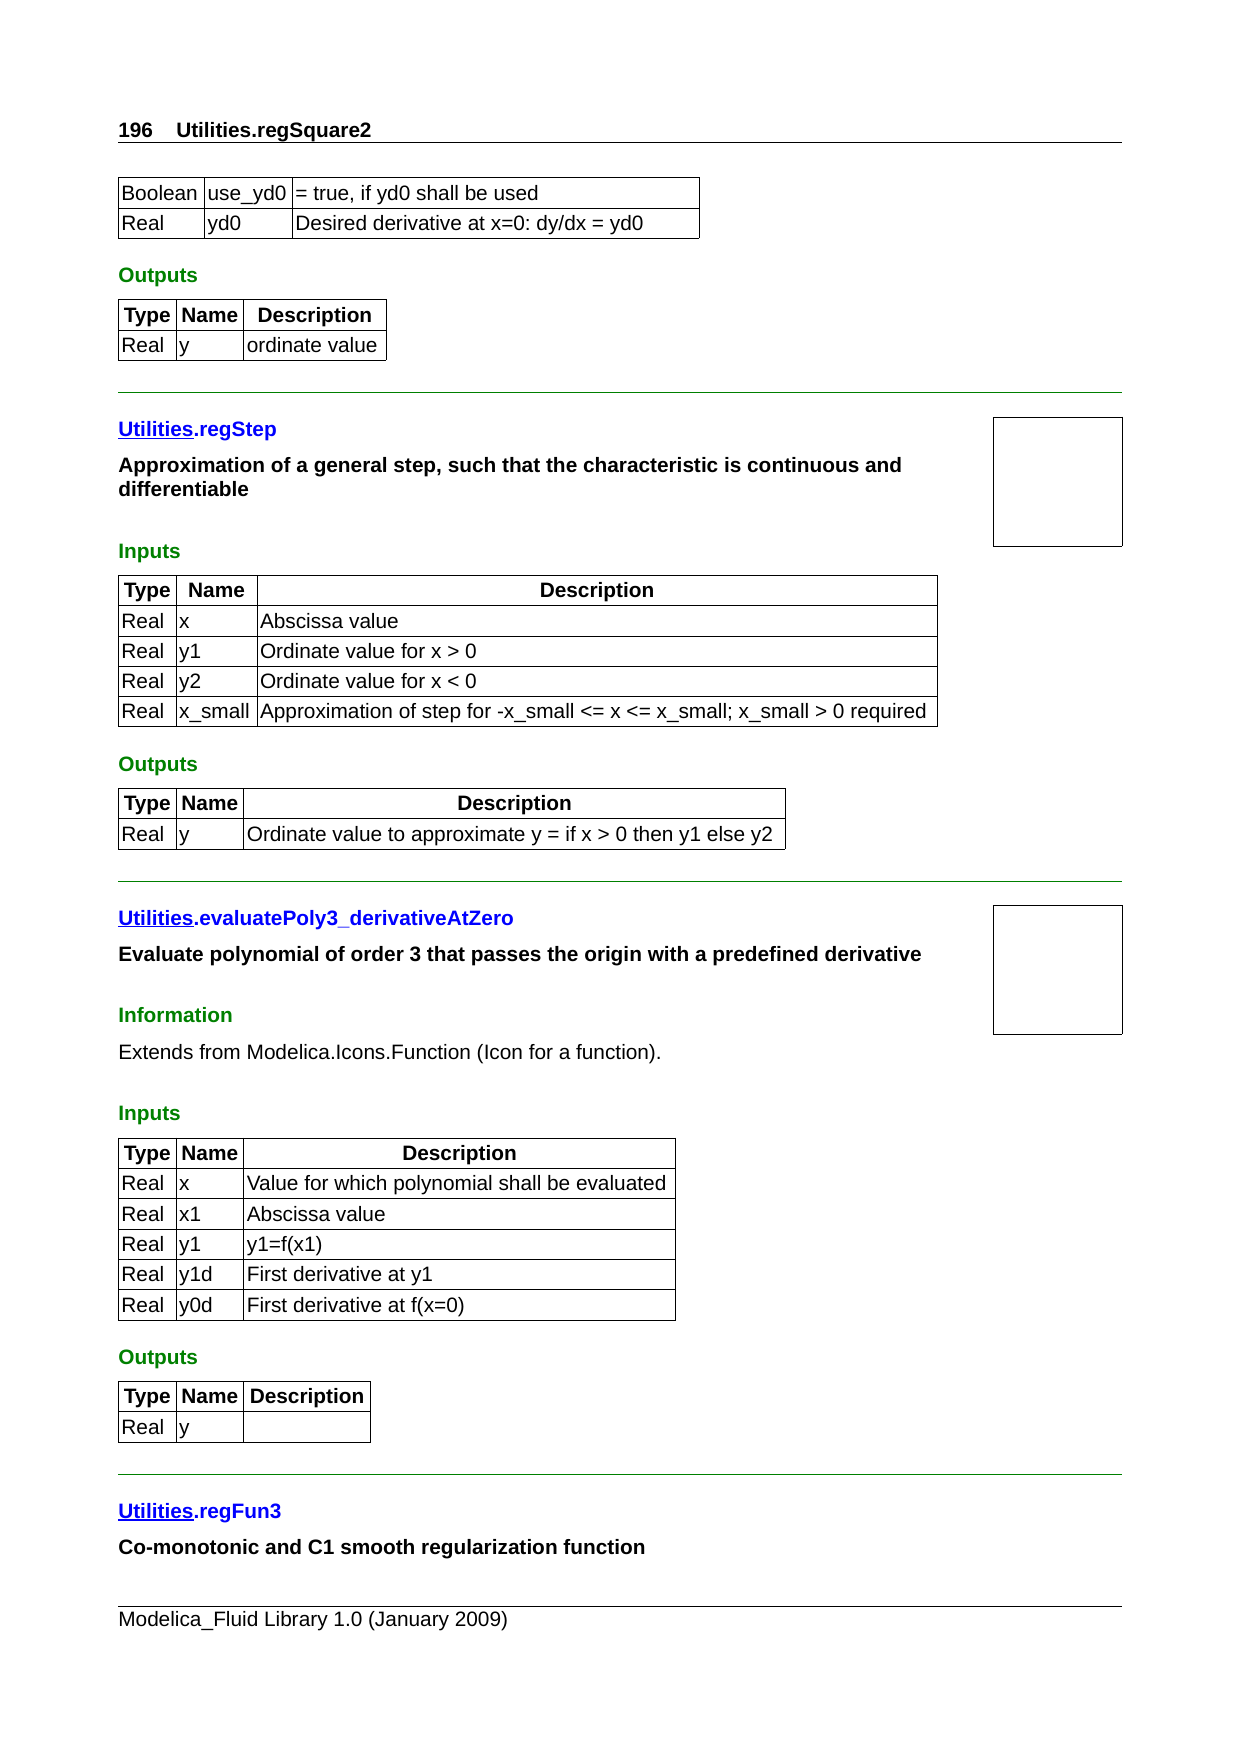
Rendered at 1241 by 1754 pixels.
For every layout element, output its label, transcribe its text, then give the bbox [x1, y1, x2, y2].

table_cell First derivative at f(x=0) [244, 1290, 675, 1319]
table_cell y [177, 1412, 243, 1442]
table_header Description [244, 1139, 675, 1168]
table_header Name [177, 1382, 243, 1411]
table_cell Abscissa value [258, 606, 937, 636]
table_cell [244, 1412, 370, 1442]
text [994, 942, 1122, 966]
table_cell Real [119, 331, 176, 360]
table_header Type [119, 1382, 176, 1411]
table_header Description [244, 789, 785, 818]
table_cell Real [119, 1230, 176, 1259]
table_cell Real [119, 606, 176, 636]
table_cell x [177, 1169, 243, 1198]
table_cell Ordinate value to approximate y = if x > 0 then y1 else y2 [244, 819, 785, 849]
table_cell use_yd0 [205, 178, 292, 207]
subtitle Information [118, 1003, 993, 1027]
table_cell First derivative at y1 [244, 1260, 675, 1289]
table_header Name [177, 300, 243, 329]
table_cell x1 [177, 1199, 243, 1228]
text [994, 453, 1122, 501]
table_header Description [258, 576, 937, 605]
subtitle [994, 906, 1122, 929]
subtitle [994, 1003, 1122, 1027]
table_cell Ordinate value for x < 0 [258, 667, 937, 696]
table_cell Real [119, 1290, 176, 1319]
subtitle Utilities.evaluatePoly3_derivativeAtZero [118, 905, 993, 929]
table_cell y0d [177, 1290, 243, 1319]
table_cell y1=f(x1) [244, 1230, 675, 1259]
table_cell y1d [177, 1260, 243, 1289]
table_cell y1 [177, 1230, 243, 1259]
table_cell Ordinate value for x > 0 [258, 637, 937, 666]
table_cell Real [119, 1260, 176, 1289]
table_cell Value for which polynomial shall be evaluated [244, 1169, 675, 1198]
subtitle [994, 418, 1122, 441]
table_header Name [177, 1139, 243, 1168]
text Evaluate polynomial of order 3 that passes the origin with a predefined derivative [118, 942, 993, 966]
subtitle Outputs [118, 263, 1122, 287]
table_cell Real [119, 819, 176, 849]
table_cell Desired derivative at x=0: dy/dx = yd0 [293, 209, 699, 238]
text Approximation of a general step, such that the characteristic is continuous and differentiable [118, 453, 993, 501]
table_cell Boolean [119, 178, 204, 207]
text Extends from Modelica.Icons.Function (Icon for a function). [118, 1040, 1122, 1064]
table_cell Real [119, 1412, 176, 1442]
table_header Type [119, 300, 176, 329]
table_header Name [177, 576, 257, 605]
subtitle Utilities.regStep [118, 417, 993, 441]
table_cell yd0 [205, 209, 292, 238]
table_header Description [244, 1382, 370, 1411]
table_cell Real [119, 1169, 176, 1198]
table_cell y [177, 331, 243, 360]
table_cell x [177, 606, 257, 636]
subtitle Outputs [118, 1344, 1122, 1368]
table_cell y [177, 819, 243, 849]
table_header Description [244, 300, 386, 329]
table_cell Real [119, 637, 176, 666]
table_cell = true, if yd0 shall be used [293, 178, 699, 207]
table_cell Real [119, 209, 204, 238]
table_header Type [119, 789, 176, 818]
subtitle Inputs [118, 538, 1122, 562]
table_cell Approximation of step for -x_small <= x <= x_small; x_small > 0 required [258, 697, 937, 726]
table_header Name [177, 789, 243, 818]
table_cell x_small [177, 697, 257, 726]
table_cell Real [119, 1199, 176, 1228]
table_cell y2 [177, 667, 257, 696]
table_cell ordinate value [244, 331, 386, 360]
table_cell y1 [177, 637, 257, 666]
table_header Type [119, 1139, 176, 1168]
table_cell Abscissa value [244, 1199, 675, 1228]
subtitle Utilities.regFun3 [118, 1498, 1122, 1522]
subtitle Outputs [118, 752, 1122, 776]
text Co-monotonic and C1 smooth regularization function [118, 1535, 1122, 1559]
subtitle Inputs [118, 1101, 1122, 1125]
table_cell Real [119, 697, 176, 726]
table_cell Real [119, 667, 176, 696]
table_header Type [119, 576, 176, 605]
